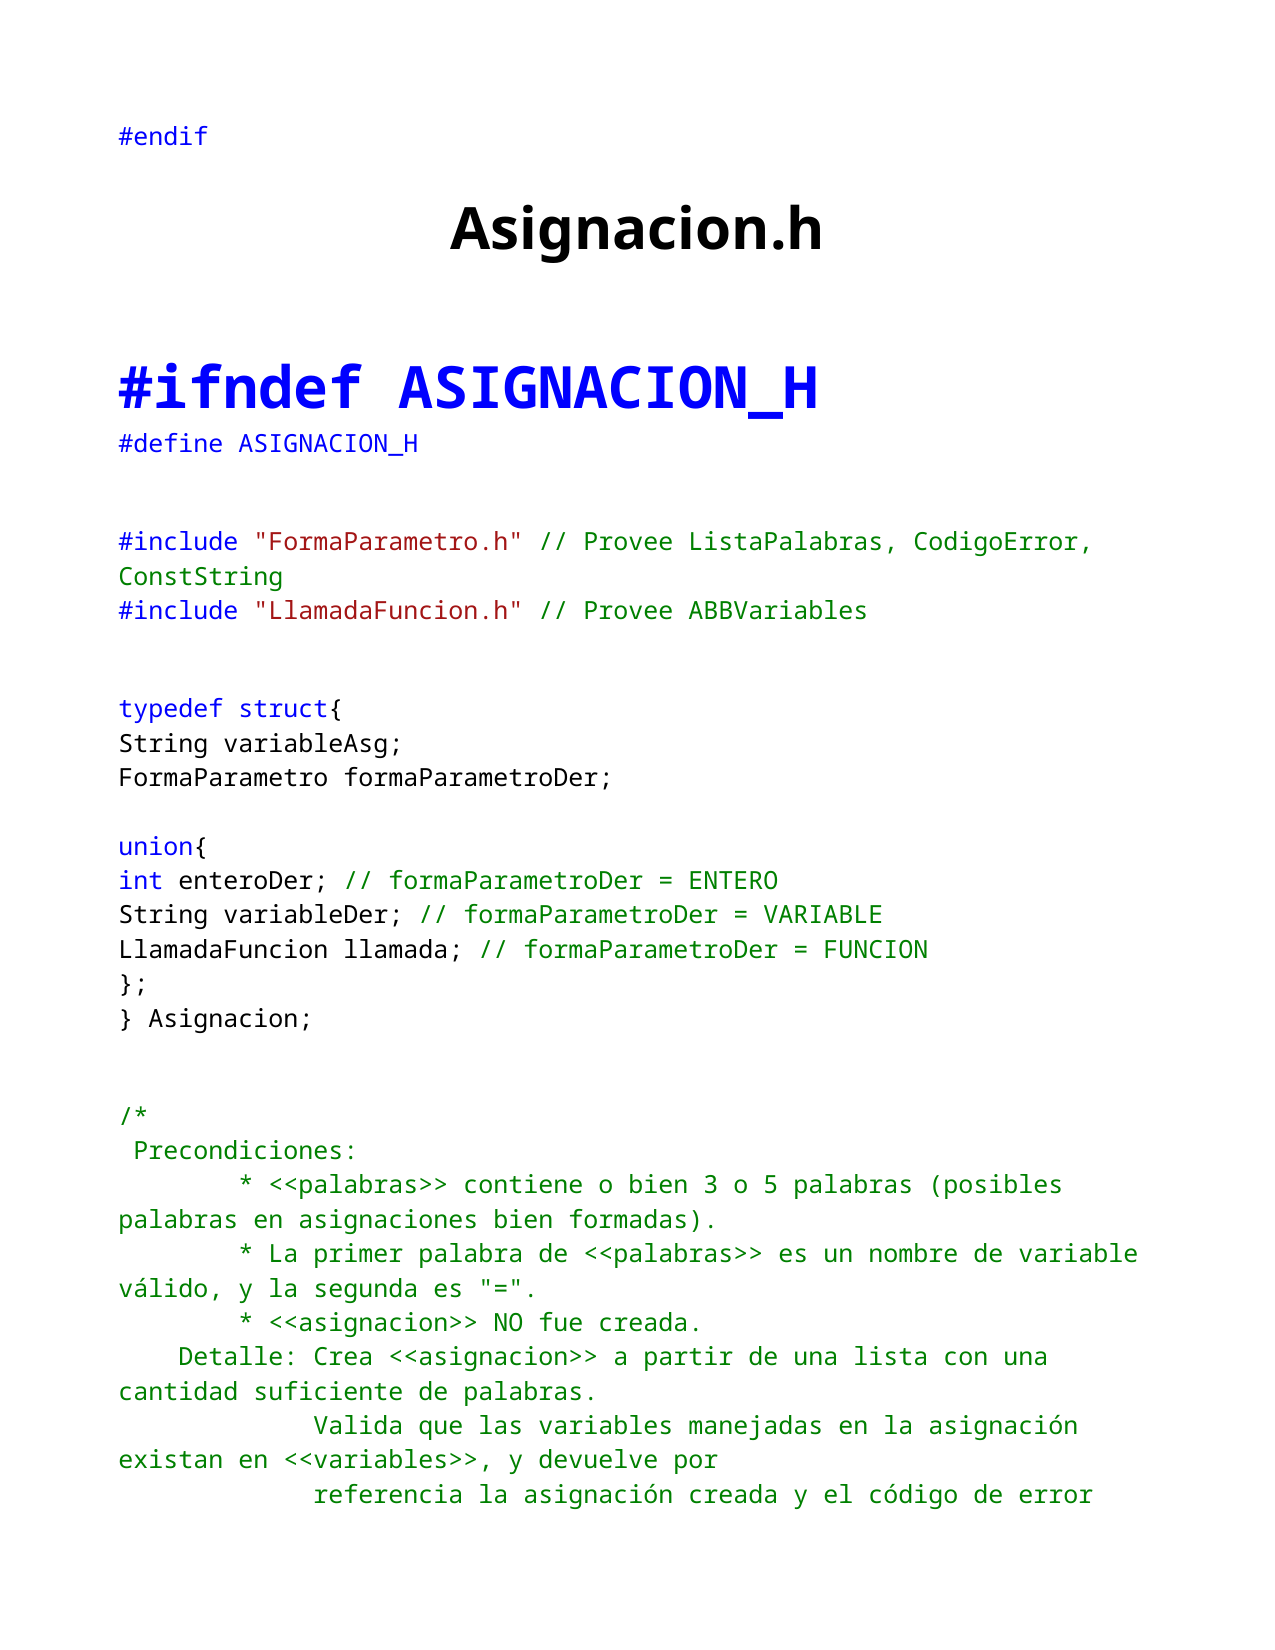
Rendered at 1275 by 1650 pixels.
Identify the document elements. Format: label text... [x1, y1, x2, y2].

text typedef struct{ [118, 691, 1157, 725]
text #include "FormaParametro.h" // Provee ListaPalabras, CodigoError, ConstString [118, 523, 1157, 592]
text int enteroDer; // formaParametroDer = ENTERO [118, 862, 1157, 897]
text #ifndef ASIGNACION_H [118, 346, 1157, 425]
text Valida que las variables manejadas en la asignación existan en <<variables>>, y devuelve por [118, 1407, 1157, 1476]
text } Asignacion; [118, 1000, 1157, 1034]
text #include "LlamadaFuncion.h" // Provee ABBVariables [118, 592, 1157, 627]
text }; [118, 966, 1157, 1000]
text * <<asignacion>> NO fue creada. [118, 1304, 1157, 1339]
text * La primer palabra de <<palabras>> es un nombre de variable válido, y la segunda es "=". [118, 1236, 1157, 1304]
text String variableAsg; [118, 725, 1157, 759]
text Precondiciones: [118, 1132, 1157, 1167]
text String variableDer; // formaParametroDer = VARIABLE [118, 897, 1157, 931]
text * <<palabras>> contiene o bien 3 o 5 palabras (posibles palabras en asignaciones bien formadas). [118, 1167, 1157, 1236]
text LlamadaFuncion llamada; // formaParametroDer = FUNCION [118, 931, 1157, 966]
text /* [118, 1098, 1157, 1132]
text #endif [118, 118, 1157, 152]
text referencia la asignación creada y el código de error [118, 1476, 1157, 1511]
text Asignacion.h [118, 187, 1157, 266]
text FormaParametro formaParametroDer; [118, 759, 1157, 794]
text Detalle: Crea <<asignacion>> a partir de una lista con una cantidad suficiente de palabras. [118, 1339, 1157, 1407]
text #define ASIGNACION_H [118, 425, 1157, 460]
text union{ [118, 828, 1157, 862]
